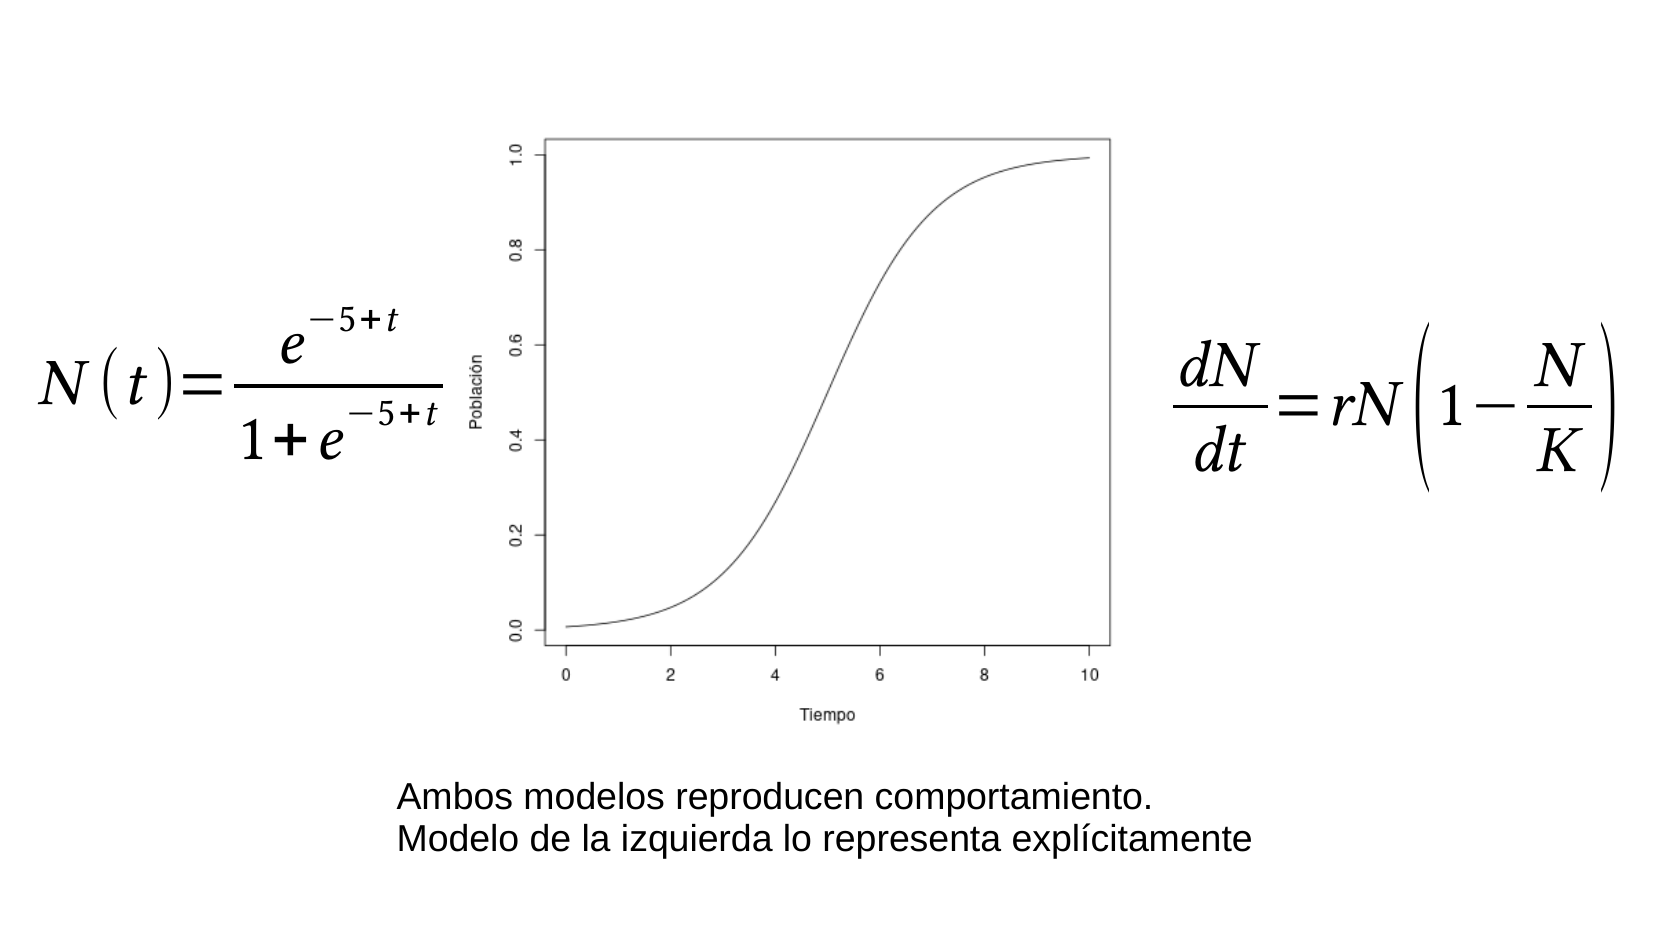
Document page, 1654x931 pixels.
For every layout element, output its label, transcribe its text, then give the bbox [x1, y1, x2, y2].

chart [29, 295, 453, 476]
text_box Ambos modelos reproducen comportamiento. Modelo de la izquierda lo representa explícitamente [381, 767, 1270, 867]
picture [464, 58, 1152, 747]
chart [1163, 317, 1627, 497]
